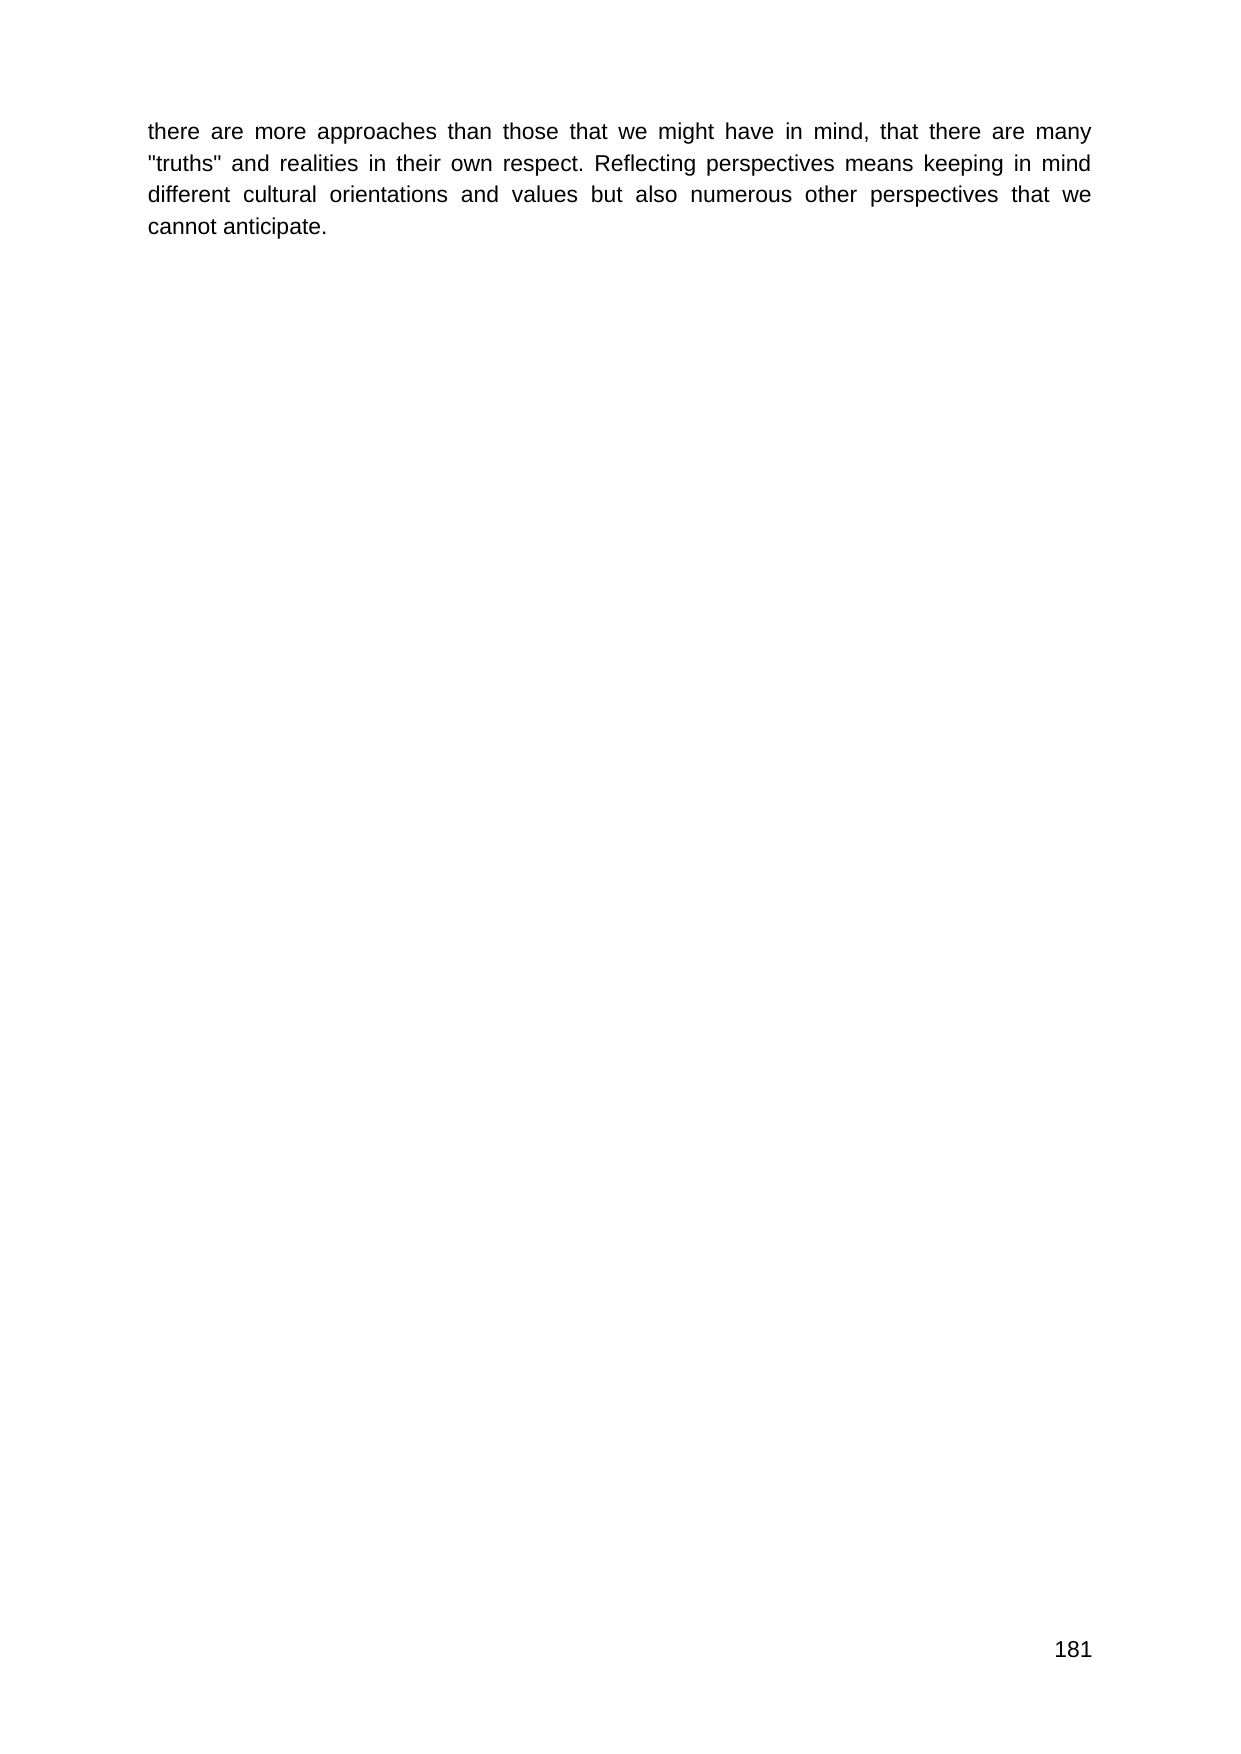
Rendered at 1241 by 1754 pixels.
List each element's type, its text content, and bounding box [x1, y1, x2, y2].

text there are more approaches than those that we might have in mind, that there are many "truths" and realities in their own respect. Reflecting perspectives means keeping in mind different cultural orientations and values but also numerous other perspectives that we cannot anticipate. [148, 118, 1092, 239]
